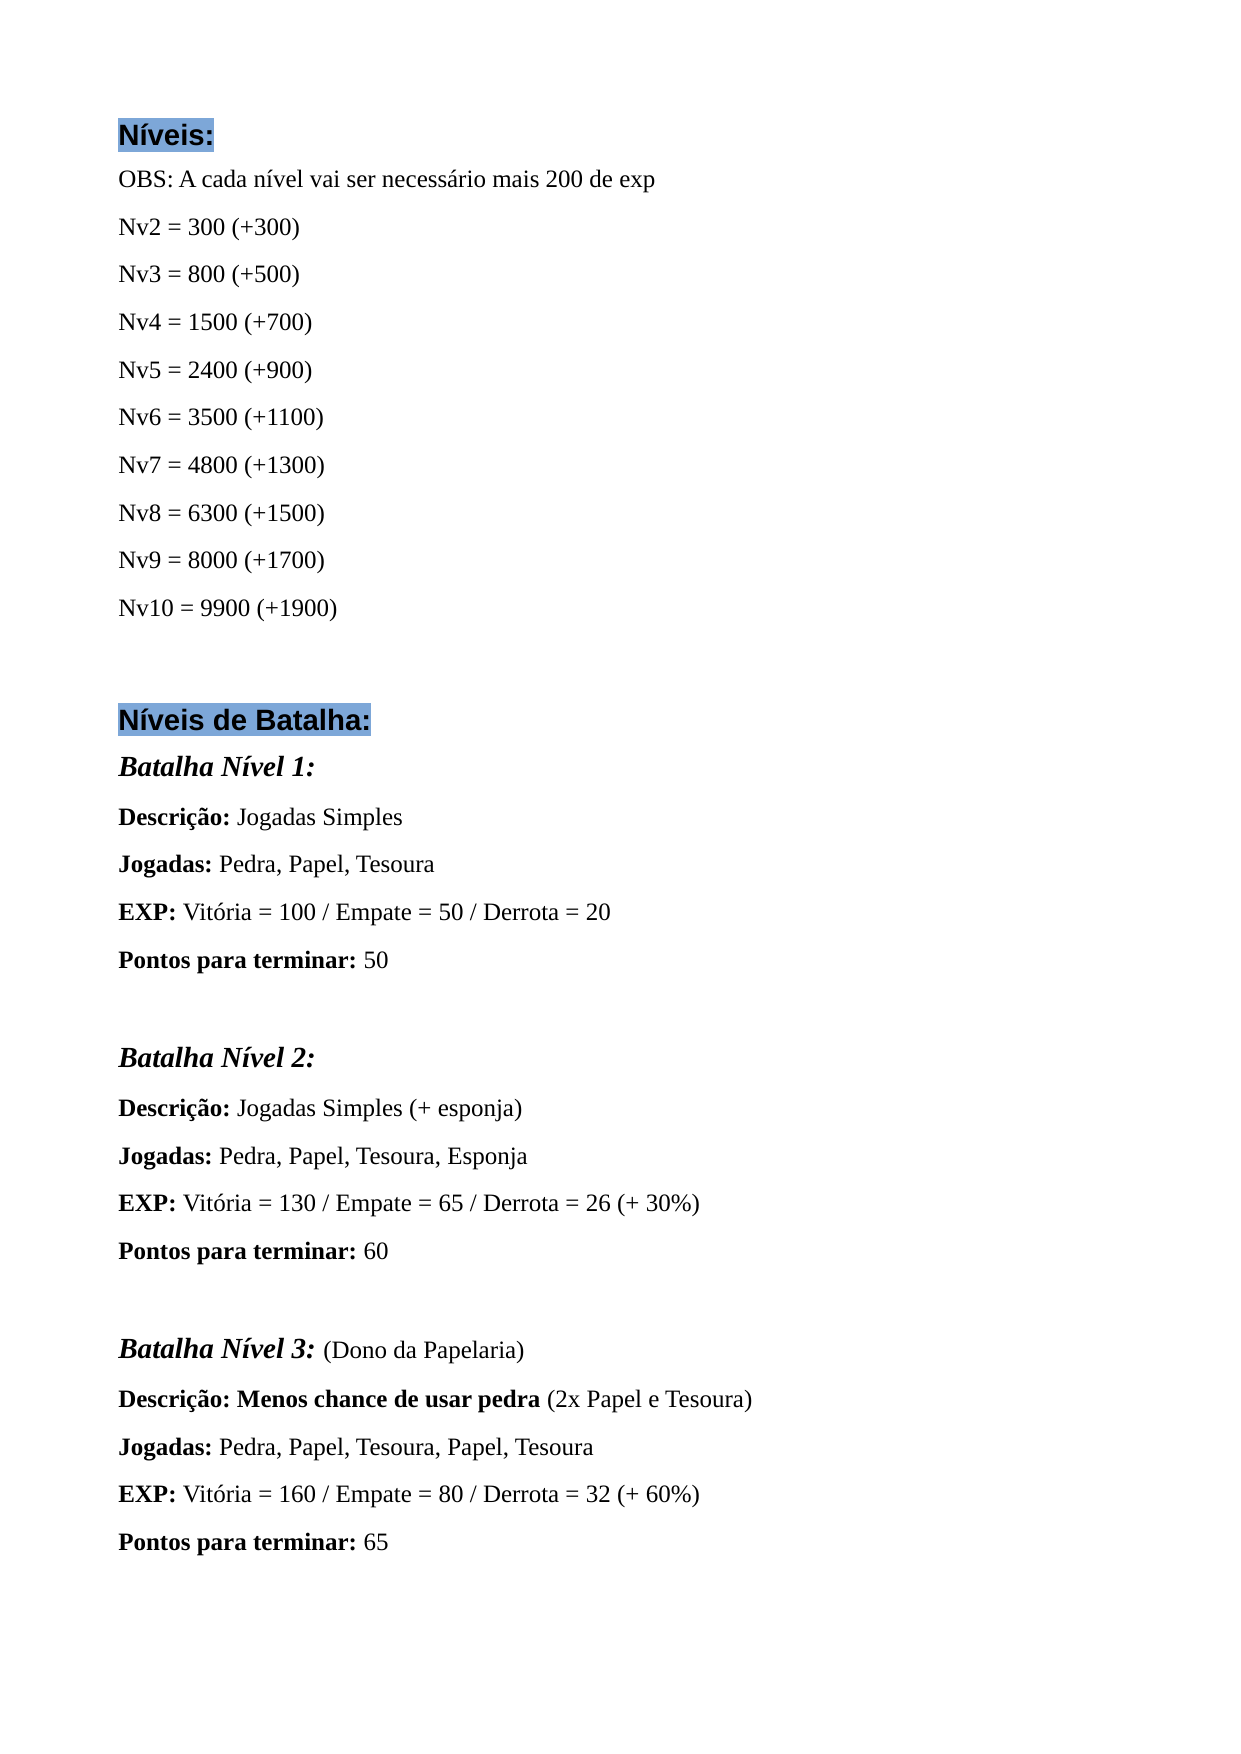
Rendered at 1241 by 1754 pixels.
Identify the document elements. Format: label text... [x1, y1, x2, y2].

text Nv3 = 800 (+500) [118, 259, 1122, 288]
text Batalha Nível 3: (Dono da Papelaria) [118, 1331, 1122, 1365]
subtitle Níveis de Batalha: [118, 703, 1122, 736]
text EXP: Vitória = 130 / Empate = 65 / Derrota = 26 (+ 30%) [118, 1188, 1122, 1217]
text Pontos para terminar: 50 [118, 945, 1122, 973]
text Nv5 = 2400 (+900) [118, 355, 1122, 383]
text Nv8 = 6300 (+1500) [118, 498, 1122, 526]
text Pontos para terminar: 60 [118, 1236, 1122, 1265]
text Descrição: Jogadas Simples [118, 802, 1122, 831]
text Descrição: Jogadas Simples (+ esponja) [118, 1093, 1122, 1122]
text Jogadas: Pedra, Papel, Tesoura, Esponja [118, 1141, 1122, 1169]
text OBS: A cada nível vai ser necessário mais 200 de exp [118, 164, 1122, 193]
text Batalha Nível 1: [118, 749, 1122, 782]
text Jogadas: Pedra, Papel, Tesoura, Papel, Tesoura [118, 1432, 1122, 1461]
text Pontos para terminar: 65 [118, 1527, 1122, 1556]
text Nv10 = 9900 (+1900) [118, 593, 1122, 622]
text EXP: Vitória = 100 / Empate = 50 / Derrota = 20 [118, 897, 1122, 926]
text Nv7 = 4800 (+1300) [118, 450, 1122, 479]
text Nv9 = 8000 (+1700) [118, 545, 1122, 574]
text Nv4 = 1500 (+700) [118, 307, 1122, 336]
text EXP: Vitória = 160 / Empate = 80 / Derrota = 32 (+ 60%) [118, 1479, 1122, 1508]
text Batalha Nível 2: [118, 1040, 1122, 1073]
text Descrição: Menos chance de usar pedra (2x Papel e Tesoura) [118, 1384, 1122, 1413]
text Nv2 = 300 (+300) [118, 212, 1122, 241]
text Nv6 = 3500 (+1100) [118, 402, 1122, 431]
text Jogadas: Pedra, Papel, Tesoura [118, 849, 1122, 878]
subtitle Níveis: [118, 118, 1122, 152]
